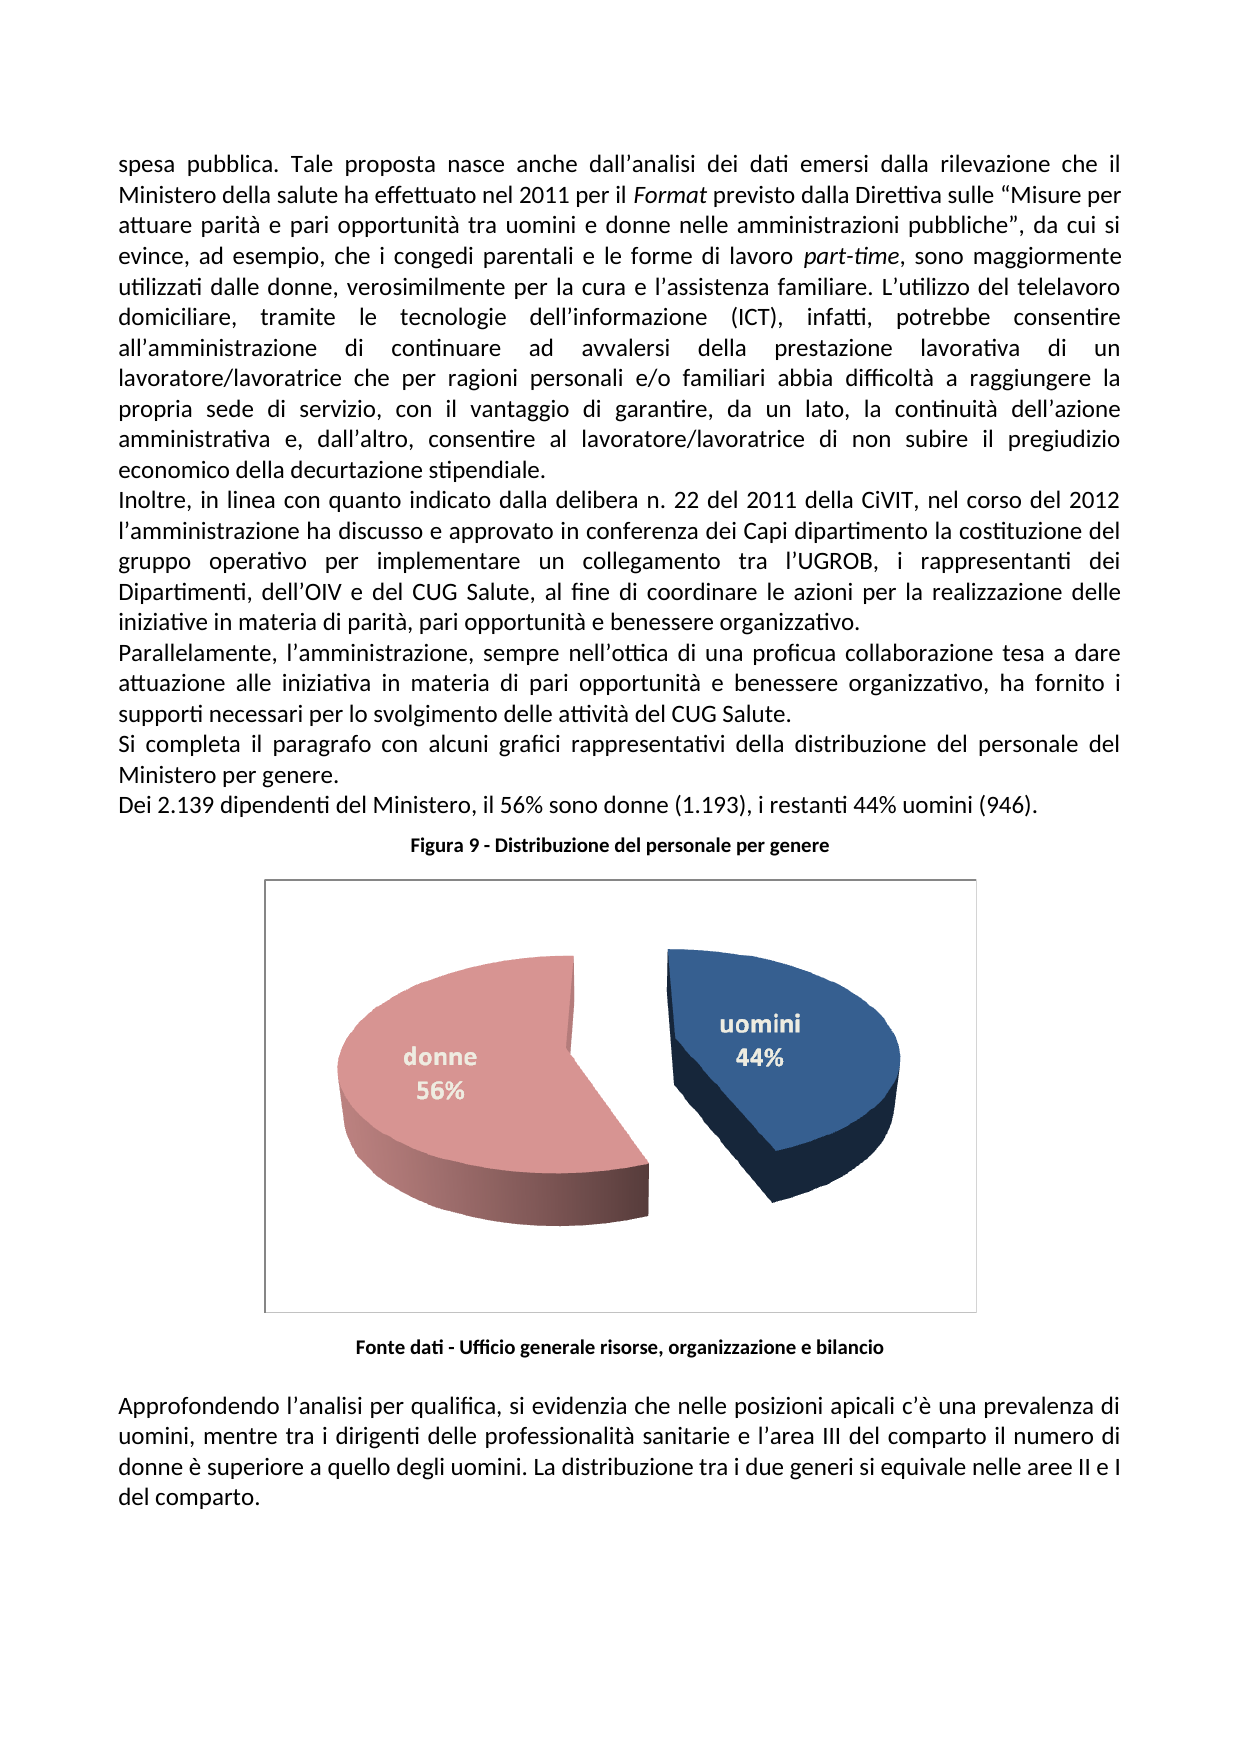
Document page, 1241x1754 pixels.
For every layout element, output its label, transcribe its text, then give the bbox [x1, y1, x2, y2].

text Inoltre, in linea con quanto indicato dalla delibera n. 22 del 2011 della CiVIT, nel corso del 2012 l’amministrazione ha discusso e approvato in conferenza dei Capi dipartimento la costituzione del gruppo operativo per implementare un collegamento tra l’UGROB, i rappresentanti dei Dipartimenti, dell’OIV e del CUG Salute, al fine di coordinare le azioni per la realizzazione delle iniziative in materia di parità, pari opportunità e benessere organizzativo. [118, 484, 1122, 637]
picture [263, 879, 977, 1313]
text Dei 2.139 dipendenti del Ministero, il 56% sono donne (1.193), i restanti 44% uomini (946). [118, 789, 1122, 820]
text Approfondendo l’analisi per qualifica, si evidenzia che nelle posizioni apicali c’è una prevalenza di uomini, mentre tra i dirigenti delle professionalità sanitarie e l’area III del comparto il numero di donne è superiore a quello degli uomini. La distribuzione tra i due generi si equivale nelle aree II e I del comparto. [118, 1390, 1122, 1512]
text Parallelamente, l’amministrazione, sempre nell’ottica di una proficua collaborazione tesa a dare attuazione alle iniziativa in materia di pari opportunità e benessere organizzativo, ha fornito i supporti necessari per lo svolgimento delle attività del CUG Salute. [118, 637, 1122, 728]
text spesa pubblica. Tale proposta nasce anche dall’analisi dei dati emersi dalla rilevazione che il Ministero della salute ha effettuato nel 2011 per il Format previsto dalla Direttiva sulle “Misure per attuare parità e pari opportunità tra uomini e donne nelle amministrazioni pubbliche”, da cui si evince, ad esempio, che i congedi parentali e le forme di lavoro part-time, sono maggiormente utilizzati dalle donne, verosimilmente per la cura e l’assistenza familiare. L’utilizzo del telelavoro domiciliare, tramite le tecnologie dell’informazione (ICT), infatti, potrebbe consentire all’amministrazione di continuare ad avvalersi della prestazione lavorativa di un lavoratore/lavoratrice che per ragioni personali e/o familiari abbia difficoltà a raggiungere la propria sede di servizio, con il vantaggio di garantire, da un lato, la continuità dell’azione amministrativa e, dall’altro, consentire al lavoratore/lavoratrice di non subire il pregiudizio economico della decurtazione stipendiale. [118, 149, 1122, 484]
text Si completa il paragrafo con alcuni grafici rappresentativi della distribuzione del personale del Ministero per genere. [118, 728, 1122, 789]
text Fonte dati - Ufficio generale risorse, organizzazione e bilancio [118, 1334, 1122, 1359]
text Figura 9 - Distribuzione del personale per genere [118, 833, 1122, 858]
